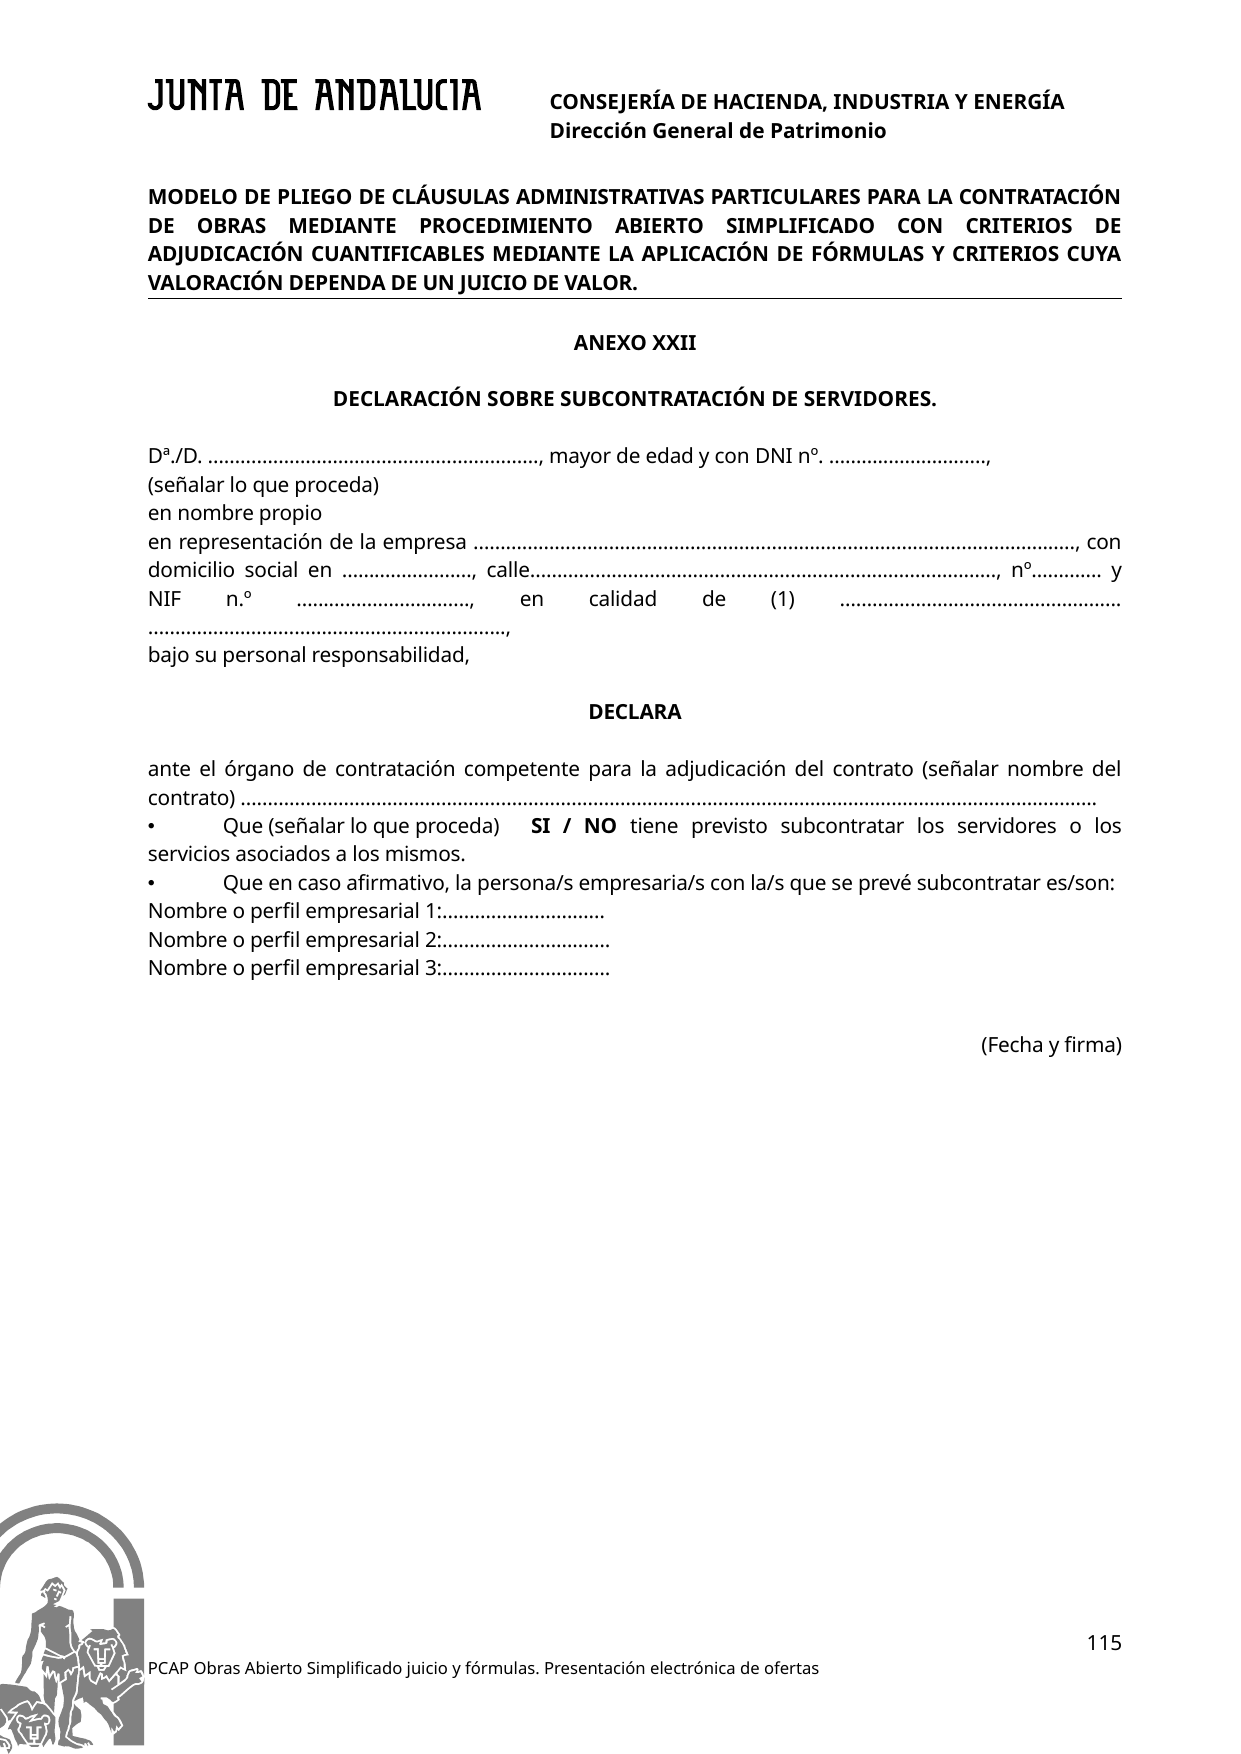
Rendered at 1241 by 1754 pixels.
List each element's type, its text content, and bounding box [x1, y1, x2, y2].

list Nombre o perfil empresarial 3:…………………………. [148, 953, 1122, 982]
text Dª./D. ……………………………………………………., mayor de edad y con DNI nº. ………..………………, [148, 441, 1122, 470]
text bajo su personal responsabilidad, [148, 641, 1122, 669]
text MODELO DE PLIEGO DE CLÁUSULAS ADMINISTRATIVAS PARTICULARES PARA LA CONTRATACIÓN DE OBRAS MEDIANTE PROCEDIMIENTO ABIERTO SIMPLIFICADO CON CRITERIOS DE ADJUDICACIÓN CUANTIFICABLES MEDIANTE LA APLICACIÓN DE FÓRMULAS Y CRITERIOS CUYA VALORACIÓN DEPENDA DE UN JUICIO DE VALOR. [148, 182, 1122, 298]
list Nombre o perfil empresarial 1:………………………… [148, 896, 1122, 925]
text en representación de la empresa …………………………………………………………………………………………….….., con domicilio social en ……………………, calle………………………………………………………………..…………, nº…………. y NIF n.º …...……………...…….., en calidad de (1) …………...……………………………....………………………………………………………..., [148, 527, 1122, 641]
text (Fecha y firma) [148, 1030, 1122, 1058]
text DECLARACIÓN SOBRE SUBCONTRATACIÓN DE SERVIDORES. [148, 384, 1122, 413]
list Que (señalar lo que proceda) SI / NO tiene previsto subcontratar los servidores o los servicios asociados a los mismos. [148, 811, 1122, 868]
text (señalar lo que proceda) [148, 470, 1122, 498]
list Que en caso afirmativo, la persona/s empresaria/s con la/s que se prevé subcontratar es/son: [148, 868, 1122, 896]
text en nombre propio [148, 498, 1122, 527]
text DECLARA [148, 697, 1122, 726]
list Nombre o perfil empresarial 2:…………………………. [148, 925, 1122, 953]
text ante el órgano de contratación competente para la adjudicación del contrato (señalar nombre del contrato) ………………………………………………………………………………………………………………………………………….. [148, 754, 1122, 811]
text ANEXO XXII [148, 328, 1122, 356]
